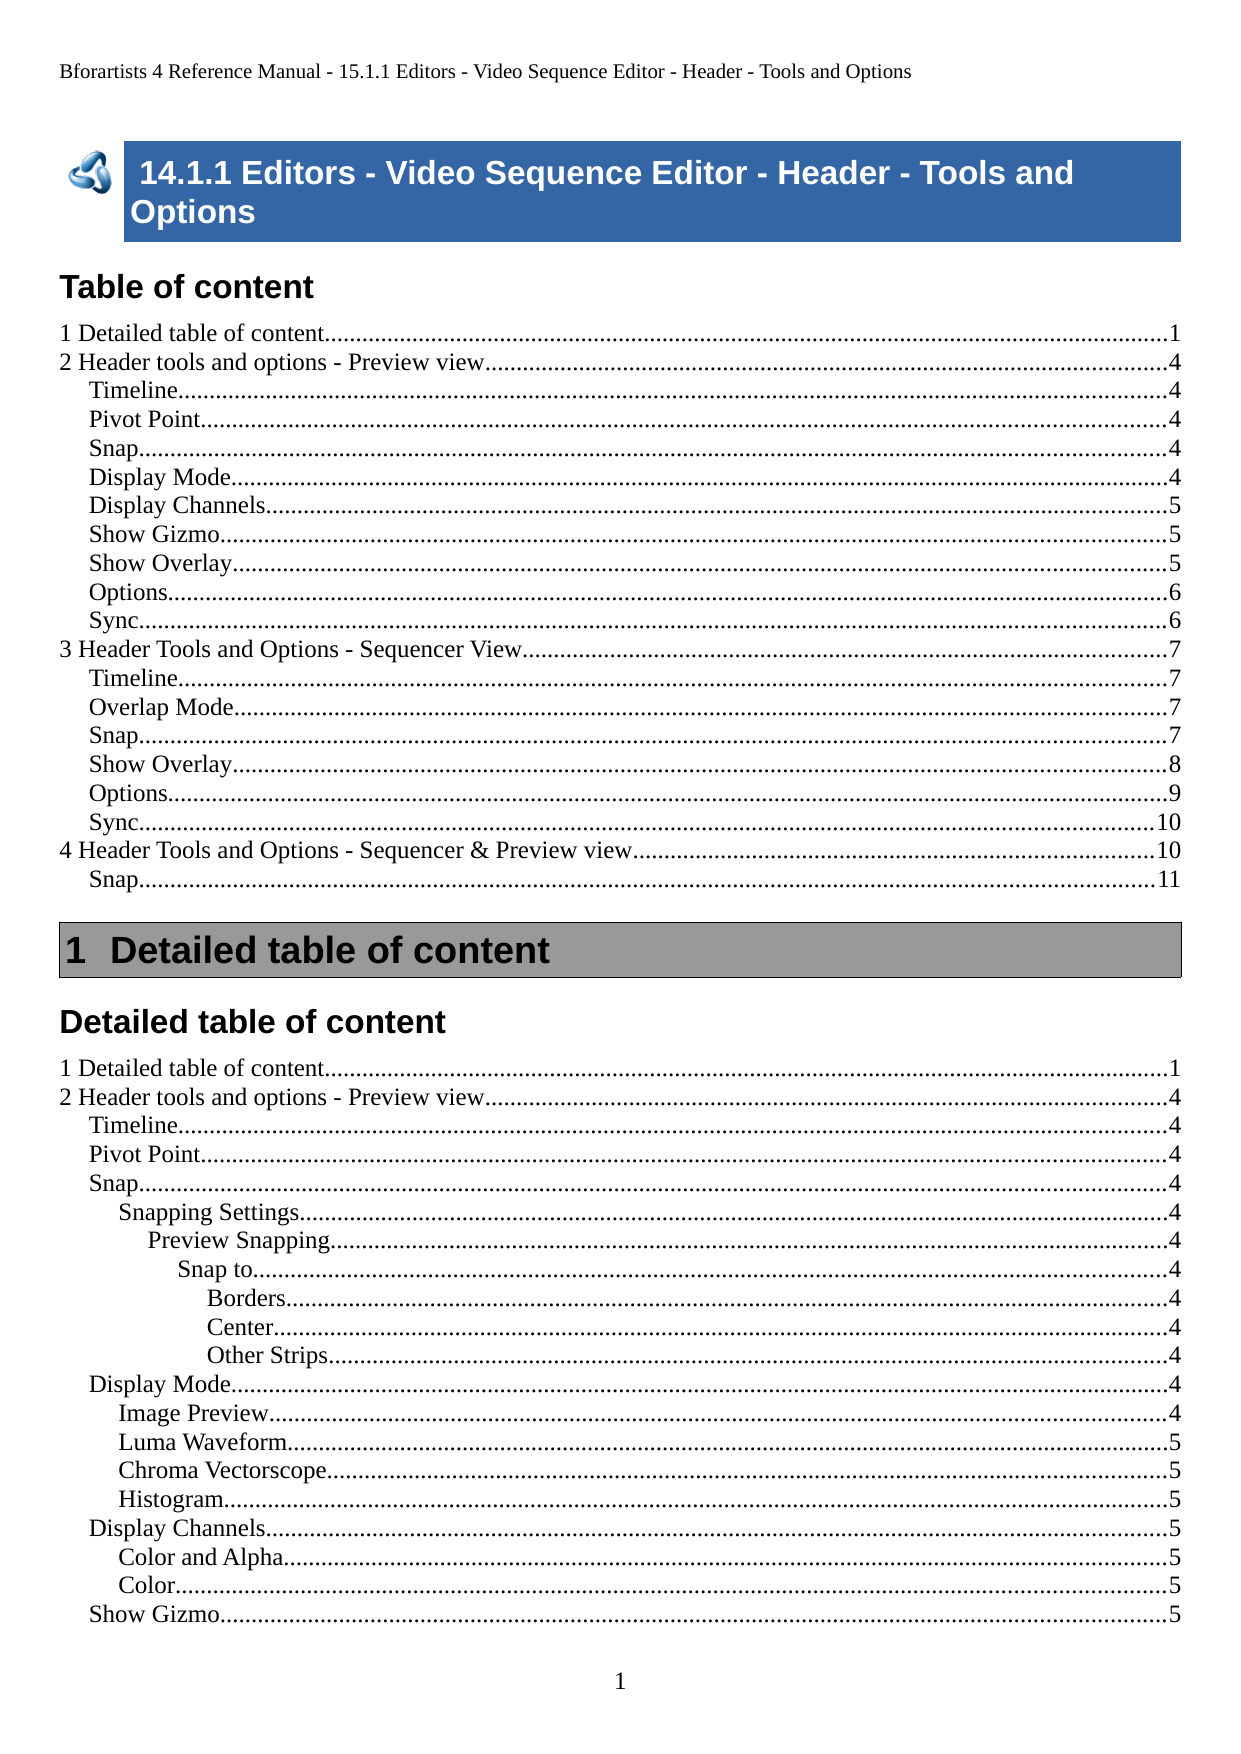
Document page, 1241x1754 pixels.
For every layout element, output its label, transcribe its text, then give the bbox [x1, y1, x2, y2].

text Center 4 [207, 1312, 1181, 1340]
text 1 Detailed table of content 1 [59, 318, 1181, 347]
text Histogram 5 [118, 1484, 1181, 1513]
text Timeline 4 [88, 1110, 1181, 1139]
text 1 Detailed table of content 1 [59, 1053, 1181, 1082]
text Snapping Settings 4 [118, 1197, 1181, 1225]
text Pivot Point 4 [88, 1139, 1181, 1168]
subtitle Table of content [59, 267, 1181, 305]
text Overlap Mode 7 [88, 692, 1181, 720]
text Sync 10 [88, 807, 1181, 835]
text Display Mode 4 [88, 462, 1181, 490]
text Preview Snapping 4 [147, 1225, 1181, 1254]
text Snap to 4 [177, 1254, 1181, 1283]
text Display Mode 4 [88, 1369, 1181, 1398]
text Snap 7 [88, 720, 1181, 749]
text Timeline 7 [88, 663, 1181, 692]
text Color and Alpha 5 [118, 1542, 1181, 1570]
text Show Gizmo 5 [88, 519, 1181, 548]
text Timeline 4 [88, 375, 1181, 404]
text Show Overlay 8 [88, 749, 1181, 778]
text Display Channels 5 [88, 490, 1181, 519]
text Show Overlay 5 [88, 548, 1181, 577]
text Snap 11 [88, 864, 1181, 893]
text Other Strips 4 [207, 1340, 1181, 1369]
text Snap 4 [88, 433, 1181, 462]
text Chroma Vectorscope 5 [118, 1455, 1181, 1484]
text Luma Waveform 5 [118, 1427, 1181, 1455]
text Sync 6 [88, 605, 1181, 634]
table_header [59, 141, 124, 242]
text Pivot Point 4 [88, 404, 1181, 433]
text Display Channels 5 [88, 1513, 1181, 1542]
text Show Gizmo 5 [88, 1599, 1181, 1628]
text Color 5 [118, 1570, 1181, 1599]
table_header Detailed table of content [60, 923, 1181, 977]
text Options 9 [88, 778, 1181, 807]
text Snap 4 [88, 1168, 1181, 1197]
text Image Preview 4 [118, 1398, 1181, 1427]
subtitle Detailed table of content [59, 1002, 1181, 1040]
text 2 Header tools and options - Preview view 4 [59, 347, 1181, 375]
text 4 Header Tools and Options - Sequencer & Preview view 10 [59, 835, 1181, 864]
text 3 Header Tools and Options - Sequencer View 7 [59, 634, 1181, 663]
picture [65, 147, 114, 197]
text Borders 4 [207, 1283, 1181, 1312]
text 2 Header tools and options - Preview view 4 [59, 1082, 1181, 1110]
table_header 14.1.1 Editors - Video Sequence Editor - Header - Tools and Options [124, 141, 1181, 242]
text Options 6 [88, 577, 1181, 605]
